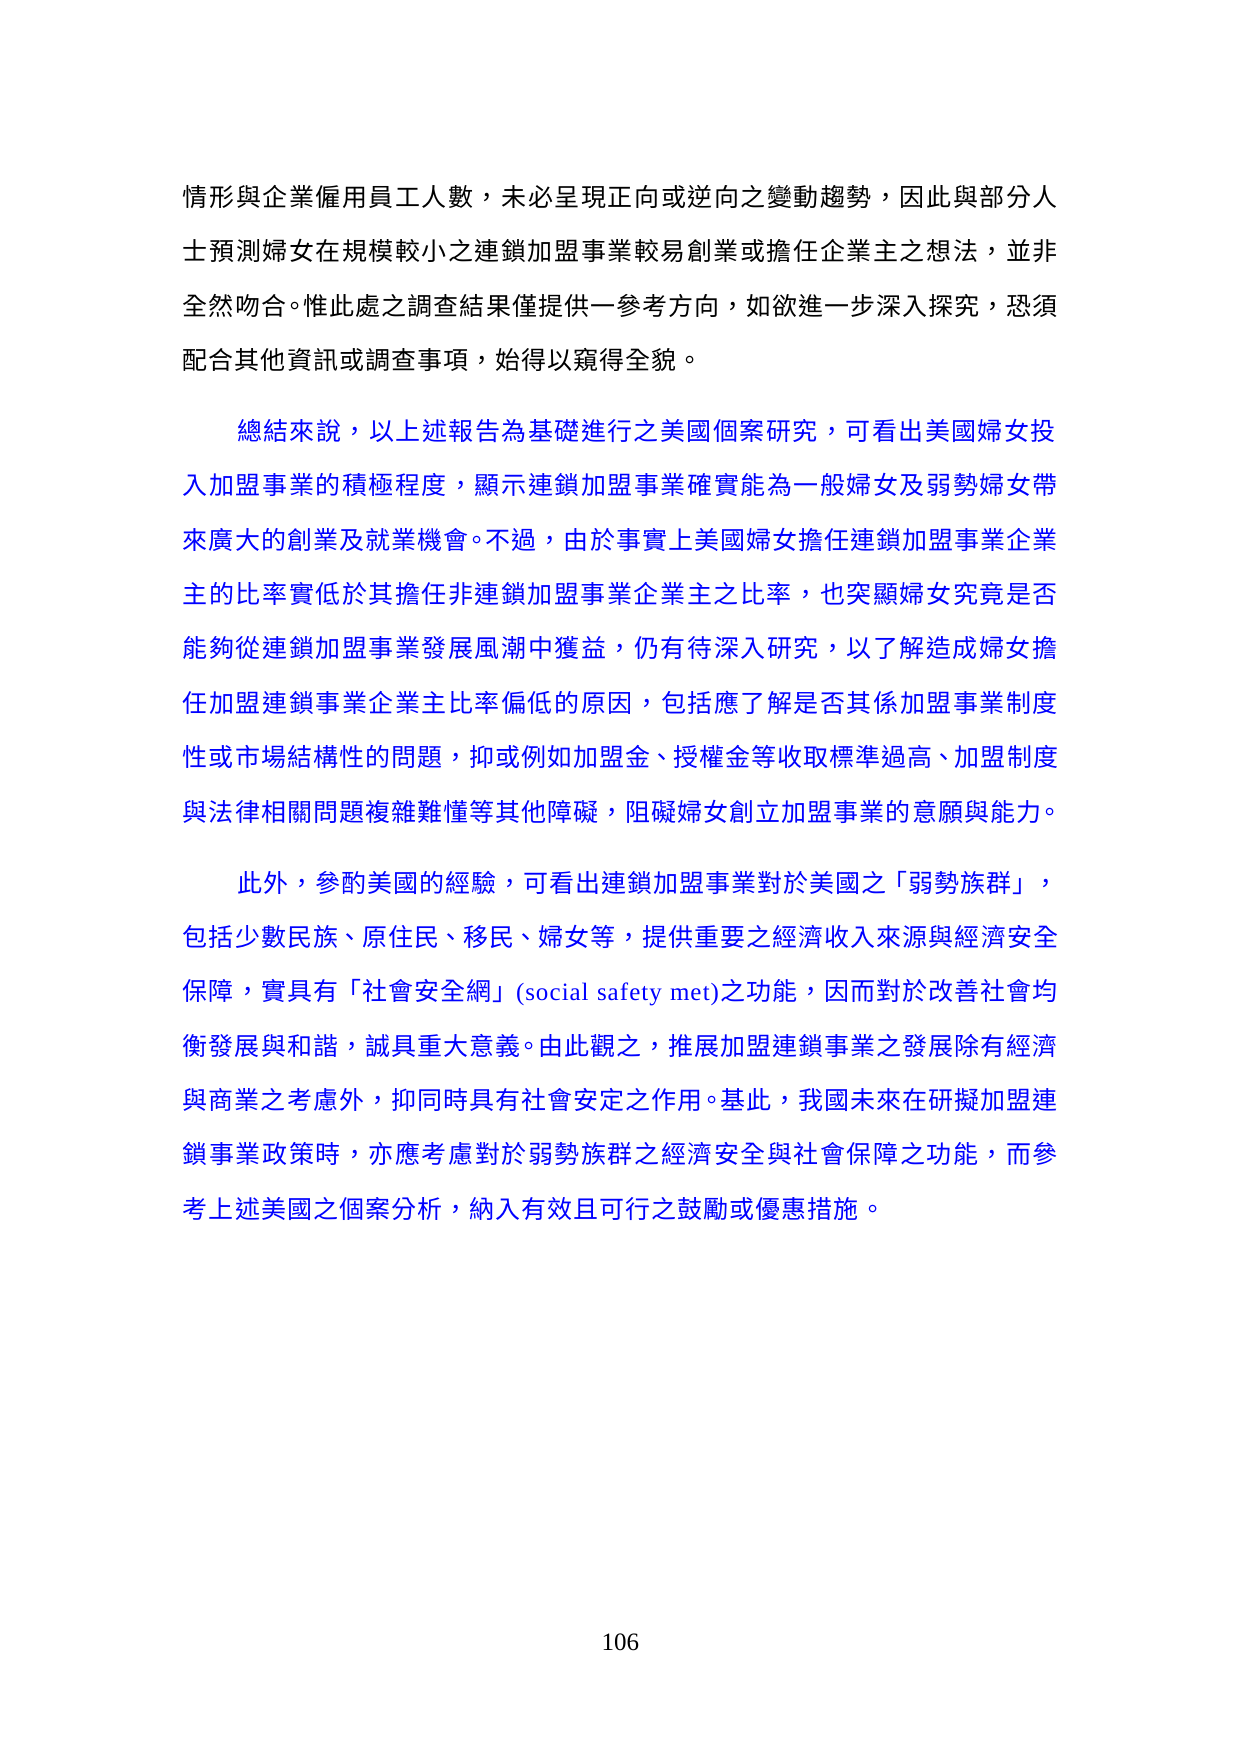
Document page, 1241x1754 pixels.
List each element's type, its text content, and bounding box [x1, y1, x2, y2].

text 總結來說，以上述報告為基礎進行之美國個案研究，可看出美國婦女投入加盟事業的積極程度，顯示連鎖加盟事業確實能為一般婦女及弱勢婦女帶來廣大的創業及就業機會。不過，由於事實上美國婦女擔任連鎖加盟事業企業主的比率實低於其擔任非連鎖加盟事業企業主之比率，也突顯婦女究竟是否能夠從連鎖加盟事業發展風潮中獲益，仍有待深入研究，以了解造成婦女擔任加盟連鎖事業企業主比率偏低的原因，包括應了解是否其係加盟事業制度性或市場結構性的問題，抑或例如加盟金、授權金等收取標準過高、加盟制度與法律相關問題複雜難懂等其他障礙，阻礙婦女創立加盟事業的意願與能力。 [183, 411, 1058, 828]
text 情形與企業僱用員工人數，未必呈現正向或逆向之變動趨勢，因此與部分人士預測婦女在規模較小之連鎖加盟事業較易創業或擔任企業主之想法，並非全然吻合。惟此處之調查結果僅提供一參考方向，如欲進一步深入探究，恐須配合其他資訊或調查事項，始得以窺得全貌。 [183, 177, 1058, 377]
text 此外，參酌美國的經驗，可看出連鎖加盟事業對於美國之「弱勢族群」，包括少數民族、原住民、移民、婦女等，提供重要之經濟收入來源與經濟安全保障，實具有「社會安全網」(social safety met)之功能，因而對於改善社會均衡發展與和諧，誠具重大意義。由此觀之，推展加盟連鎖事業之發展除有經濟與商業之考慮外，抑同時具有社會安定之作用。基此，我國未來在研擬加盟連鎖事業政策時，亦應考慮對於弱勢族群之經濟安全與社會保障之功能，而參考上述美國之個案分析，納入有效且可行之鼓勵或優惠措施。 [183, 863, 1058, 1226]
